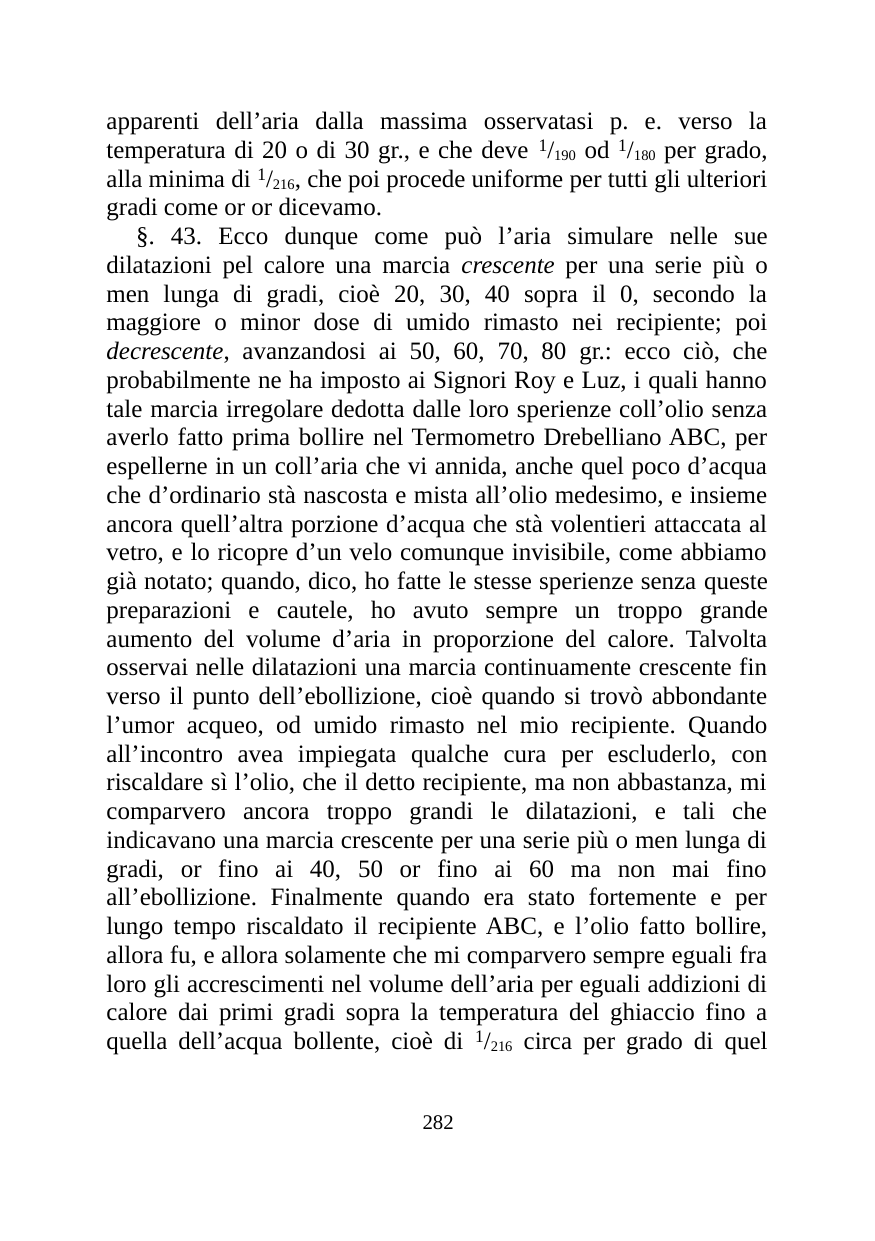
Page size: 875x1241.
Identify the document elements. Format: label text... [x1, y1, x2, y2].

text apparenti dell’aria dalla massima osservatasi p. e. verso la temperatura di 20 o di 30 gr., e che deve 1/190 od 1/180 per grado, alla minima di 1/216, che poi procede uniforme per tutti gli ulteriori gradi come or or dicevamo. [106, 106, 768, 221]
text §. 43. Ecco dunque come può l’aria simulare nelle sue dilatazioni pel calore una marcia crescente per una serie più o men lunga di gradi, cioè 20, 30, 40 sopra il 0, secondo la maggiore o minor dose di umido rimasto nei recipiente; poi decrescente, avanzandosi ai 50, 60, 70, 80 gr.: ecco ciò, che probabilmente ne ha imposto ai Signori Roy e Luz, i quali hanno tale marcia irregolare dedotta dalle loro sperienze coll’olio senza averlo fatto prima bollire nel Termometro Drebelliano ABC, per espellerne in un coll’aria che vi annida, anche quel poco d’acqua che d’ordinario stà nascosta e mista all’olio medesimo, e insieme ancora quell’altra porzione d’acqua che stà volentieri attaccata al vetro, e lo ricopre d’un velo comunque invisibile, come abbiamo già notato; quando, dico, ho fatte le stesse sperienze senza queste preparazioni e cautele, ho avuto sempre un troppo grande aumento del volume d’aria in proporzione del calore. Talvolta osservai nelle dilatazioni una marcia continuamente crescente fin verso il punto dell’ebollizione, cioè quando si trovò abbondante l’umor acqueo, od umido rimasto nel mio recipiente. Quando all’incontro avea impiegata qualche cura per escluderlo, con riscaldare sì l’olio, che il detto recipiente, ma non abbastanza, mi comparvero ancora troppo grandi le dilatazioni, e tali che indicavano una marcia crescente per una serie più o men lunga di gradi, or fino ai 40, 50 or fino ai 60 ma non mai fino all’ebollizione. Finalmente quando era stato fortemente e per lungo tempo riscaldato il recipiente ABC, e l’olio fatto bollire, allora fu, e allora solamente che mi comparvero sempre eguali fra loro gli accrescimenti nel volume dell’aria per eguali addizioni di calore dai primi gradi sopra la temperatura del ghiaccio fino a quella dell’acqua bollente, cioè di 1/216 circa per grado di quel [106, 221, 768, 1055]
